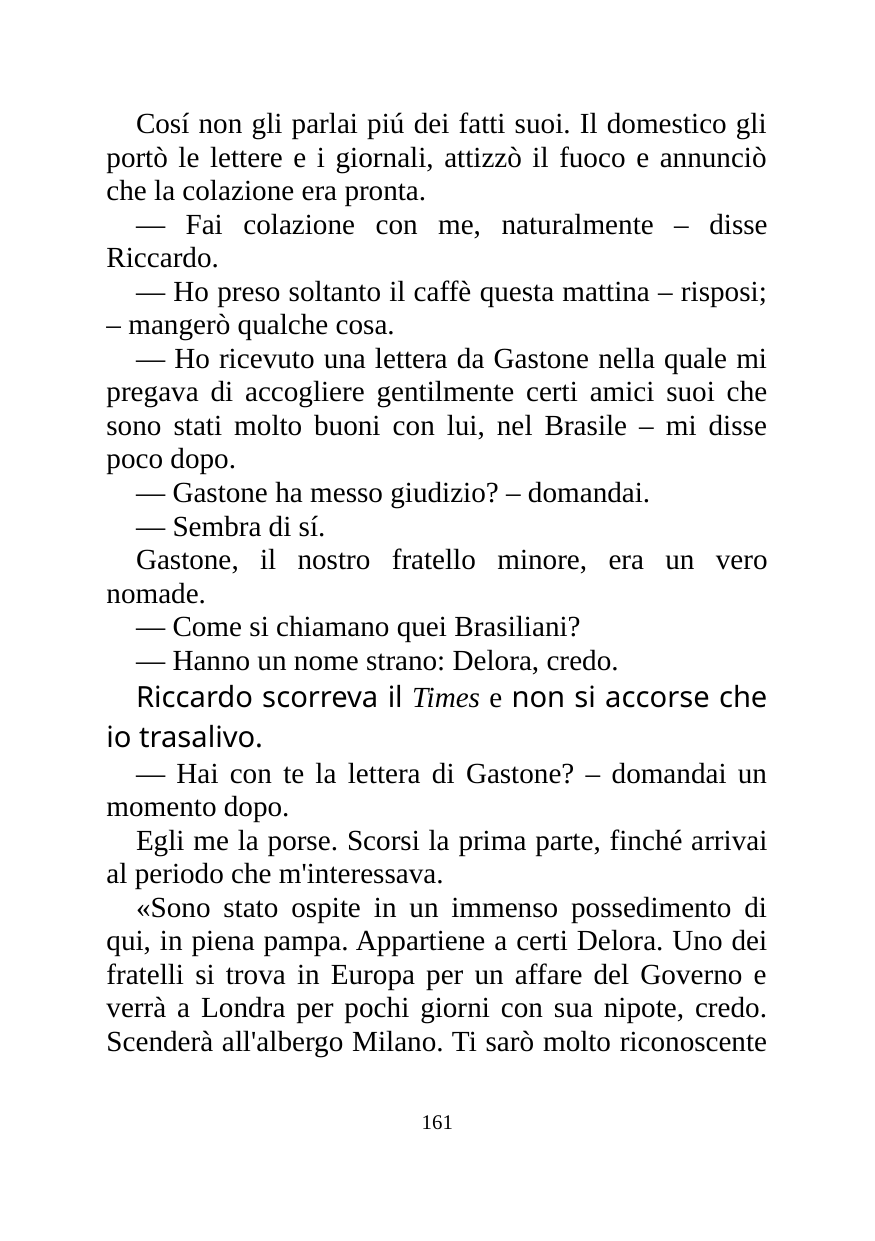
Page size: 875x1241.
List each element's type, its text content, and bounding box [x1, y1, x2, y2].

text — Ho ricevuto una lettera da Gastone nella quale mi pregava di accogliere gentilmente certi amici suoi che sono stati molto buoni con lui, nel Brasile – mi disse poco dopo. [106, 341, 768, 475]
text — Fai colazione con me, naturalmente – disse Riccardo. [106, 207, 768, 274]
text — Ho preso soltanto il caffè questa mattina – risposi; – mangerò qualche cosa. [106, 274, 768, 341]
text «Sono stato ospite in un immenso possedimento di qui, in piena pampa. Appartiene a certi Delora. Uno dei fratelli si trova in Europa per un affare del Governo e verrà a Londra per pochi giorni con sua nipote, credo. Scenderà all'albergo Milano. Ti sarò molto riconoscente [106, 890, 768, 1058]
text Gastone, il nostro fratello minore, era un vero nomade. [106, 542, 768, 609]
text Egli me la porse. Scorsi la prima parte, finché arrivai al periodo che m'interessava. [106, 823, 768, 890]
text — Hai con te la lettera di Gastone? – domandai un momento dopo. [106, 756, 768, 823]
text — Gastone ha messo giudizio? – domandai. [106, 475, 768, 509]
text Riccardo scorreva il Times e non si accorse che io trasalivo. [106, 676, 768, 756]
text Cosí non gli parlai piú dei fatti suoi. Il domestico gli portò le lettere e i giornali, attizzò il fuoco e annunciò che la colazione era pronta. [106, 106, 768, 207]
text — Come si chiamano quei Brasiliani? [106, 609, 768, 643]
text — Hanno un nome strano: Delora, credo. [106, 643, 768, 676]
text — Sembra di sí. [106, 509, 768, 542]
